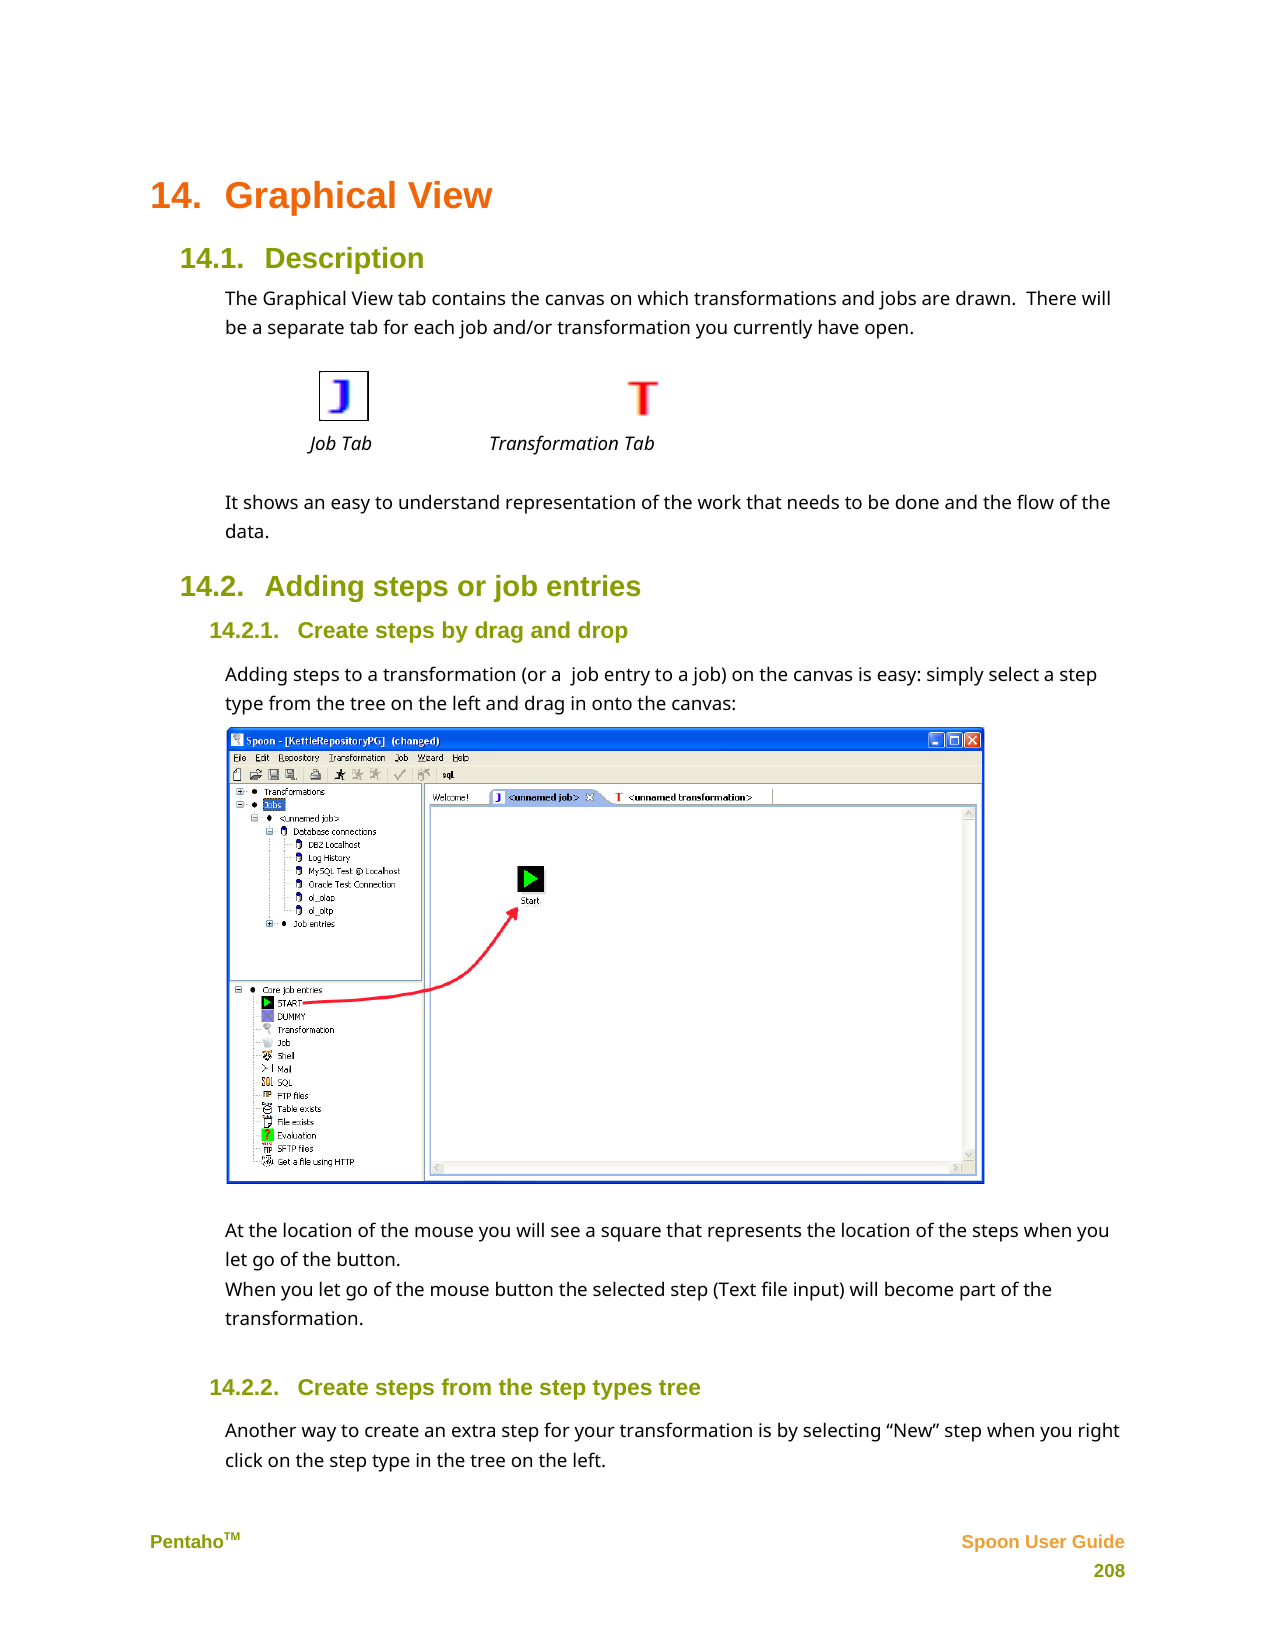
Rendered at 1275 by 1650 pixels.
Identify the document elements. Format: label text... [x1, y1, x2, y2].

picture [226, 727, 985, 1184]
subtitle Adding steps or job entries [179, 569, 1125, 604]
text The Graphical View tab contains the canvas on which transformations and jobs are drawn. There will be a separate tab for each job and/or transformation you currently have open. [225, 282, 1125, 340]
text When you let go of the mouse button the selected step (Text file input) will become part of the transformation. [225, 1273, 1125, 1331]
text Another way to create an extra step for your transformation is by selecting “New” step when you right click on the step type in the tree on the left. [225, 1414, 1125, 1473]
subtitle Create steps from the step types tree [209, 1367, 1125, 1402]
text At the location of the mouse you will see a square that represents the location of the steps when you let go of the button. [225, 1214, 1125, 1273]
text Job Tab Transformation Tab [225, 427, 1125, 457]
subtitle Graphical View [150, 181, 1125, 216]
picture [620, 377, 668, 422]
subtitle Create steps by drag and drop [209, 611, 1125, 646]
text It shows an easy to understand representation of the work that needs to be done and the flow of the data. [225, 486, 1125, 544]
text Adding steps to a transformation (or a job entry to a job) on the canvas is easy: simply select a step type from the tree on the left and drag in onto the canvas: [225, 658, 1125, 716]
picture [320, 372, 368, 420]
subtitle Description [179, 241, 1125, 275]
